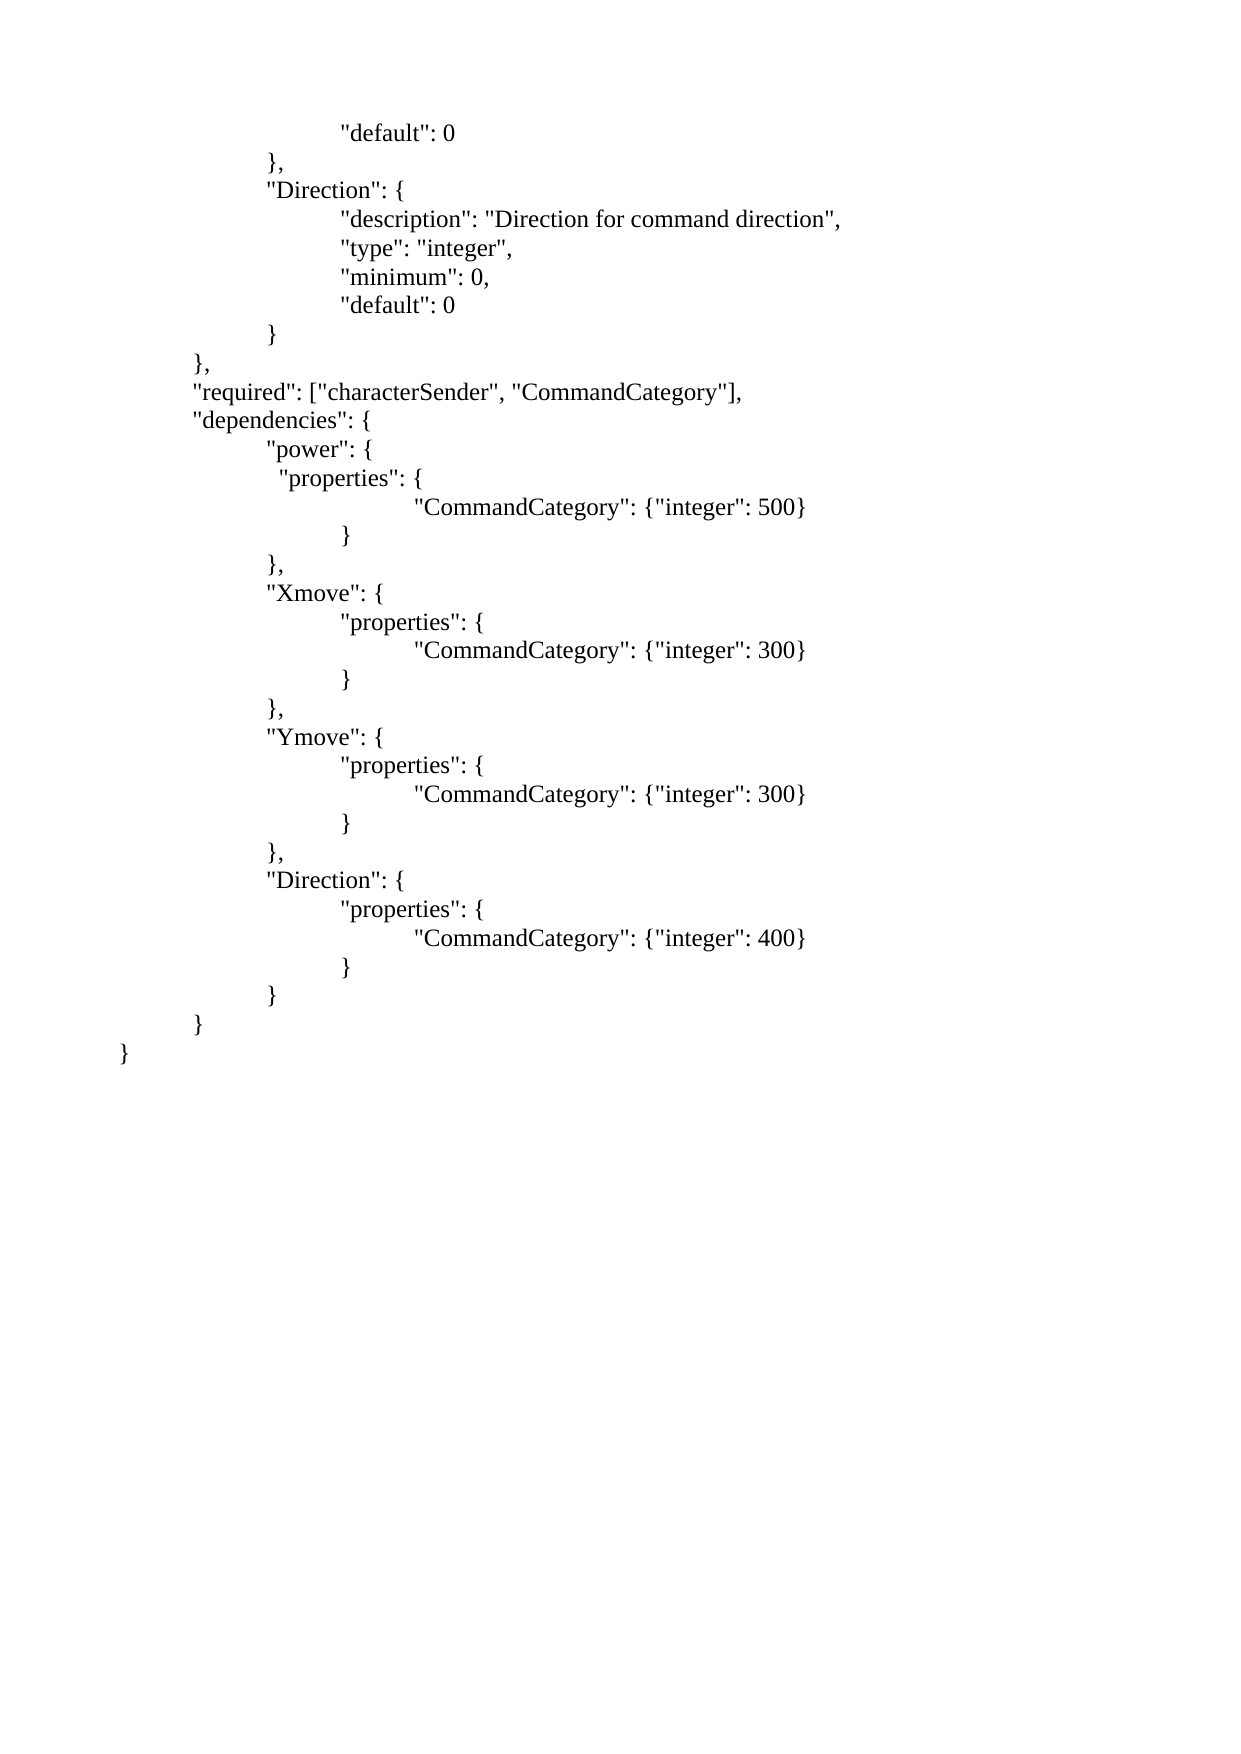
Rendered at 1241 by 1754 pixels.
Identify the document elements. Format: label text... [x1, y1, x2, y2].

text "properties": { [118, 751, 1122, 779]
text "Direction": { [118, 176, 1122, 204]
text "default": 0 [118, 291, 1122, 319]
text }, [118, 837, 1122, 866]
text "dependencies": { [118, 406, 1122, 434]
text } [118, 808, 1122, 837]
text }, [118, 348, 1122, 377]
text } [118, 664, 1122, 693]
text } [118, 521, 1122, 549]
text } [118, 981, 1122, 1009]
text "minimum": 0, [118, 262, 1122, 291]
text } [118, 1009, 1122, 1038]
text "properties": { [118, 463, 1122, 492]
text "description": "Direction for command direction", [118, 204, 1122, 233]
text "required": ["characterSender", "CommandCategory"], [118, 377, 1122, 406]
text "Direction": { [118, 866, 1122, 894]
text } [118, 1038, 1122, 1067]
text }, [118, 147, 1122, 176]
text "CommandCategory": {"integer": 300} [118, 779, 1122, 808]
text "power": { [118, 434, 1122, 463]
text } [118, 319, 1122, 348]
text "type": "integer", [118, 233, 1122, 262]
text "CommandCategory": {"integer": 500} [118, 492, 1122, 521]
text "CommandCategory": {"integer": 300} [118, 636, 1122, 664]
text }, [118, 693, 1122, 722]
text "Xmove": { [118, 578, 1122, 607]
text "CommandCategory": {"integer": 400} [118, 923, 1122, 952]
text "Ymove": { [118, 722, 1122, 751]
text "properties": { [118, 894, 1122, 923]
text "properties": { [118, 607, 1122, 636]
text } [118, 952, 1122, 981]
text }, [118, 549, 1122, 578]
text "default": 0 [118, 118, 1122, 147]
